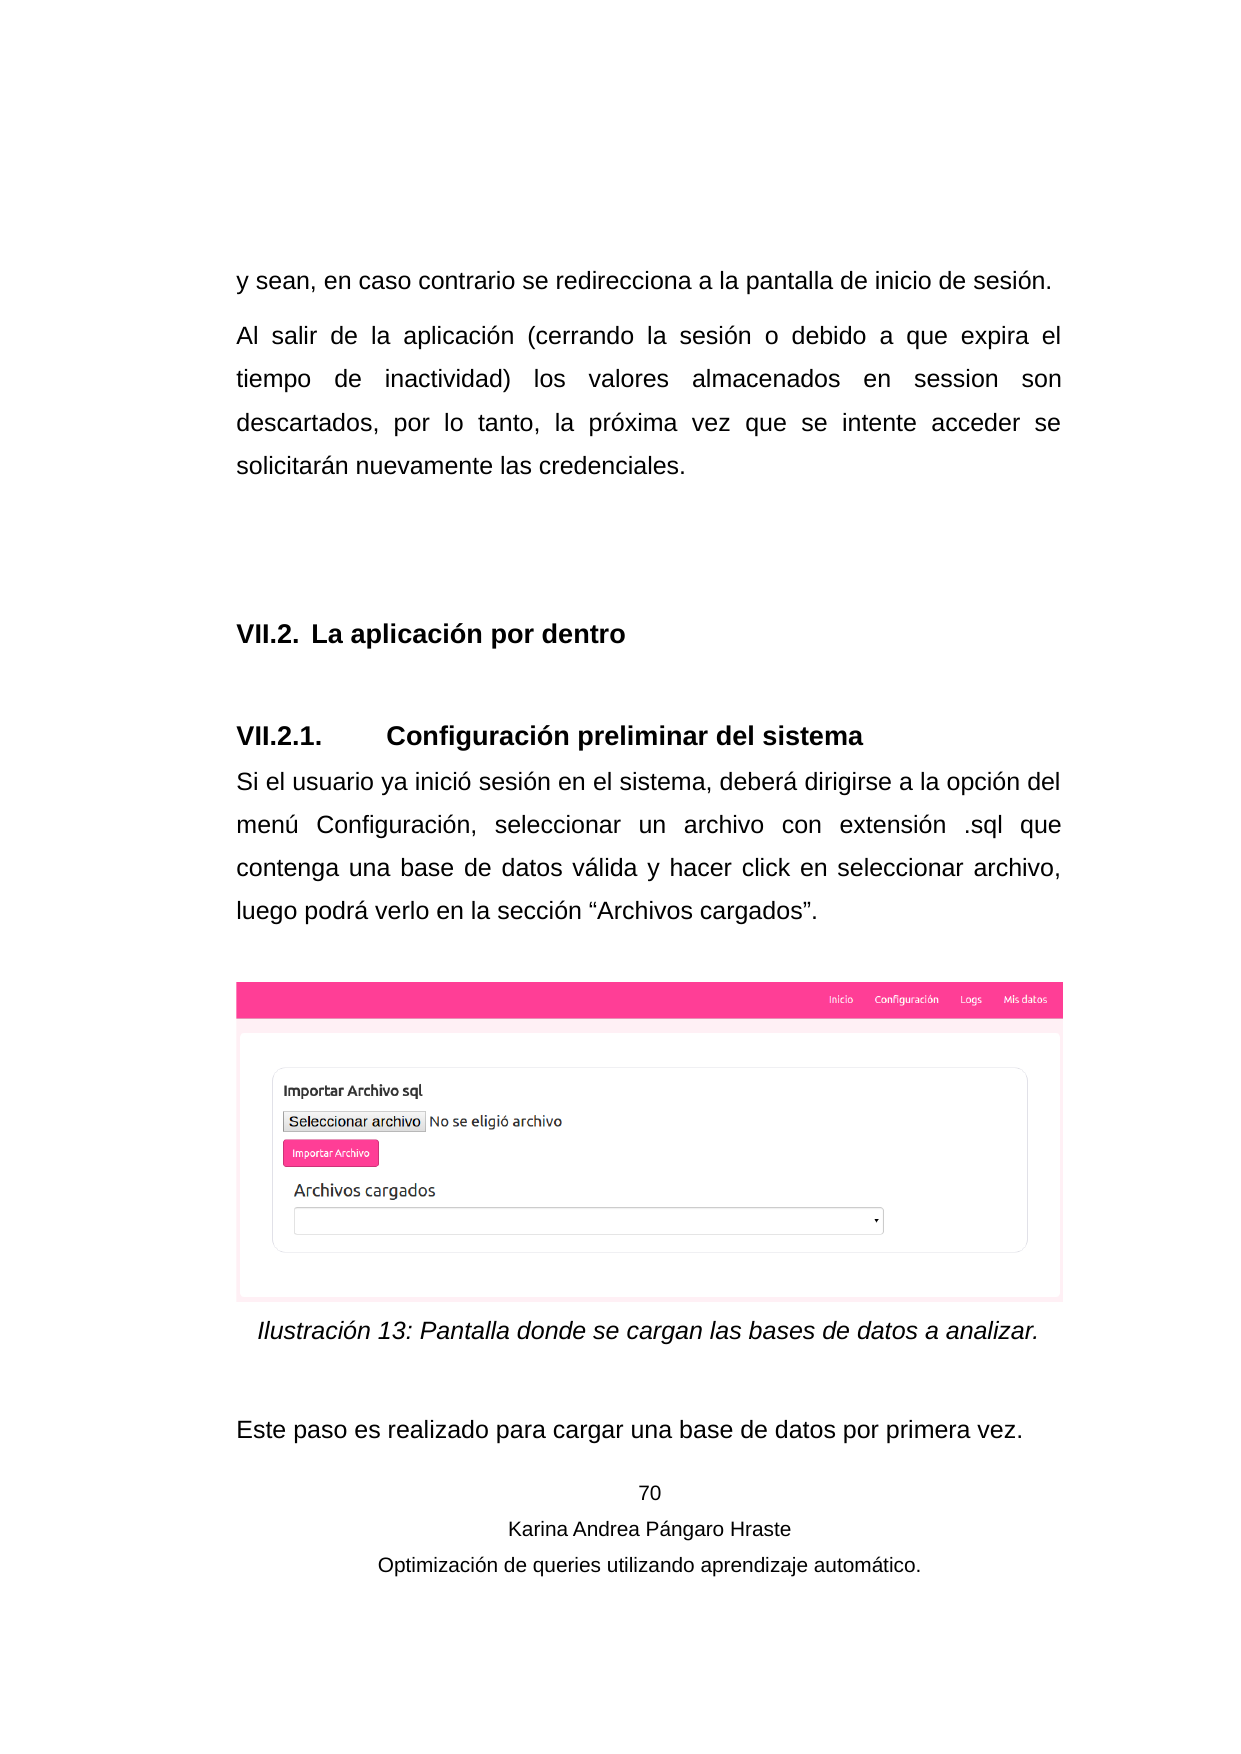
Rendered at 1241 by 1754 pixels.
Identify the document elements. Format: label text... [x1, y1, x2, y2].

text Si el usuario ya inició sesión en el sistema, deberá dirigirse a la opción del menú Configuración, seleccionar un archivo con extensión .sql que contenga una base de datos válida y hacer click en seleccionar archivo, luego podrá verlo en la sección “Archivos cargados”. [236, 767, 1063, 925]
picture [236, 982, 1063, 1302]
text Este paso es realizado para cargar una base de datos por primera vez. [236, 1414, 1063, 1443]
text Ilustración 13: Pantalla donde se cargan las bases de datos a analizar. [236, 1302, 1063, 1344]
text y sean, en caso contrario se redirecciona a la pantalla de inicio de sesión. [236, 266, 1063, 294]
text Al salir de la aplicación (cerrando la sesión o debido a que expira el tiempo de inactividad) los valores almacenados en session son descartados, por lo tanto, la próxima vez que se intente acceder se solicitarán nuevamente las credenciales. [236, 321, 1063, 479]
subtitle La aplicación por dentro [236, 618, 1063, 649]
subtitle Configuración preliminar del sistema [236, 720, 1063, 751]
